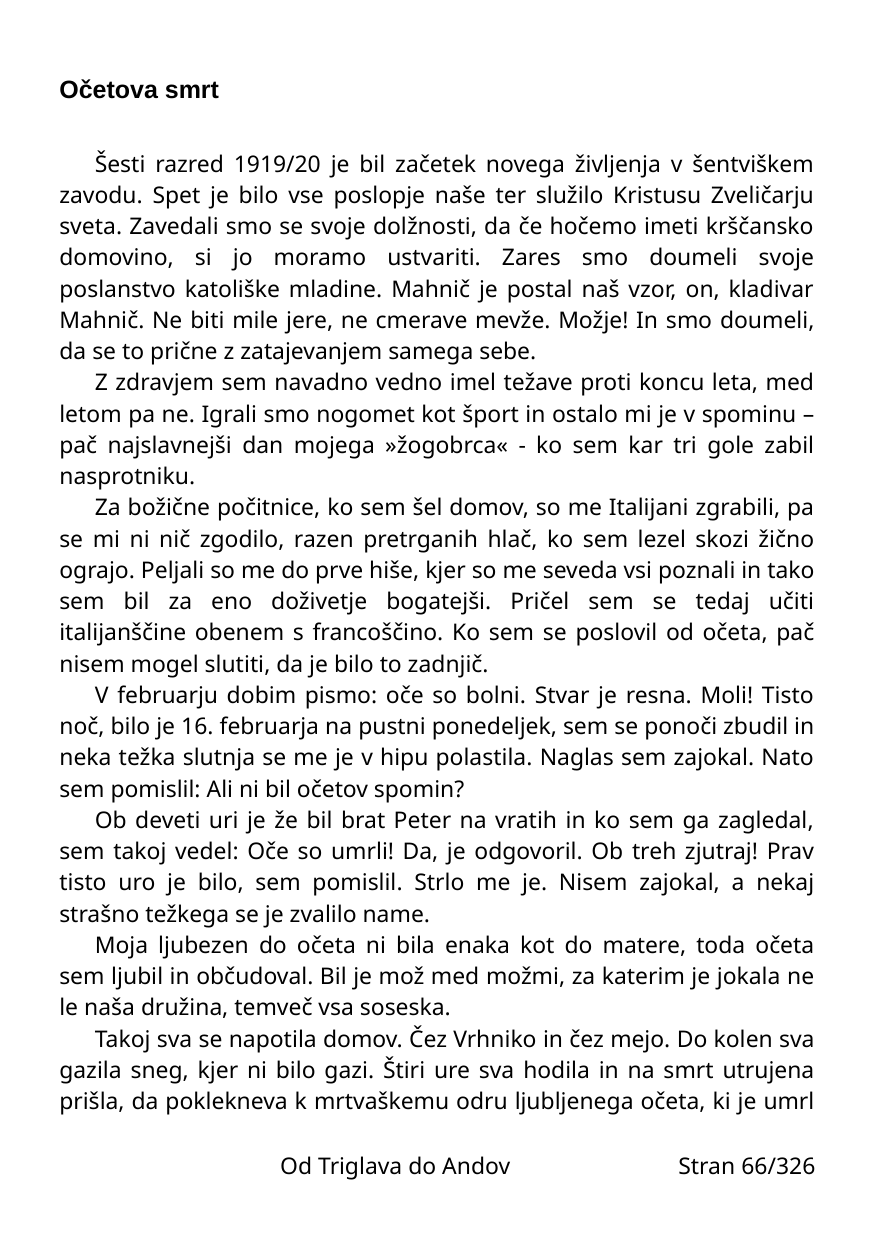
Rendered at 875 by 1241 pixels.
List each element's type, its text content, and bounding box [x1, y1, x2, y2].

subtitle Očetova smrt [59, 75, 815, 104]
text Z zdravjem sem navadno vedno imel težave proti koncu leta, med letom pa ne. Igrali smo nogomet kot šport in ostalo mi je v spominu – pač najslavnejši dan mojega »žogobrca« - ko sem kar tri gole zabil nasprotniku. [59, 366, 815, 491]
text V februarju dobim pismo: oče so bolni. Stvar je resna. Moli! Tisto noč, bilo je 16. februarja na pustni ponedeljek, sem se ponoči zbudil in neka težka slutnja se me je v hipu polastila. Naglas sem zajokal. Nato sem pomislil: Ali ni bil očetov spomin? [59, 679, 815, 804]
text Takoj sva se napotila domov. Čez Vrhniko in čez mejo. Do kolen sva gazila sneg, kjer ni bilo gazi. Štiri ure sva hodila in na smrt utrujena prišla, da poklekneva k mrtvaškemu odru ljubljenega očeta, ki je umrl [59, 1022, 815, 1116]
text Moja ljubezen do očeta ni bila enaka kot do matere, toda očeta sem ljubil in občudoval. Bil je mož med možmi, za katerim je jokala ne le naša družina, temveč vsa soseska. [59, 929, 815, 1022]
text Šesti razred 1919/20 je bil začetek novega življenja v šentviškem zavodu. Spet je bilo vse poslopje naše ter služilo Kristusu Zveličarju sveta. Zavedali smo se svoje dolžnosti, da če hočemo imeti krščansko domovino, si jo moramo ustvariti. Zares smo doumeli svoje poslanstvo katoliške mladine. Mahnič je postal naš vzor, on, kladivar Mahnič. Ne biti mile jere, ne cmerave mevže. Možje! In smo doumeli, da se to prične z zatajevanjem samega sebe. [59, 147, 815, 366]
text Za božične počitnice, ko sem šel domov, so me Italijani zgrabili, pa se mi ni nič zgodilo, razen pretrganih hlač, ko sem lezel skozi žično ograjo. Peljali so me do prve hiše, kjer so me seveda vsi poznali in tako sem bil za eno doživetje bogatejši. Pričel sem se tedaj učiti italijanščine obenem s francoščino. Ko sem se poslovil od očeta, pač nisem mogel slutiti, da je bilo to zadnjič. [59, 491, 815, 679]
text Ob deveti uri je že bil brat Peter na vratih in ko sem ga zagledal, sem takoj vedel: Oče so umrli! Da, je odgovoril. Ob treh zjutraj! Prav tisto uro je bilo, sem pomislil. Strlo me je. Nisem zajokal, a nekaj strašno težkega se je zvalilo name. [59, 804, 815, 929]
